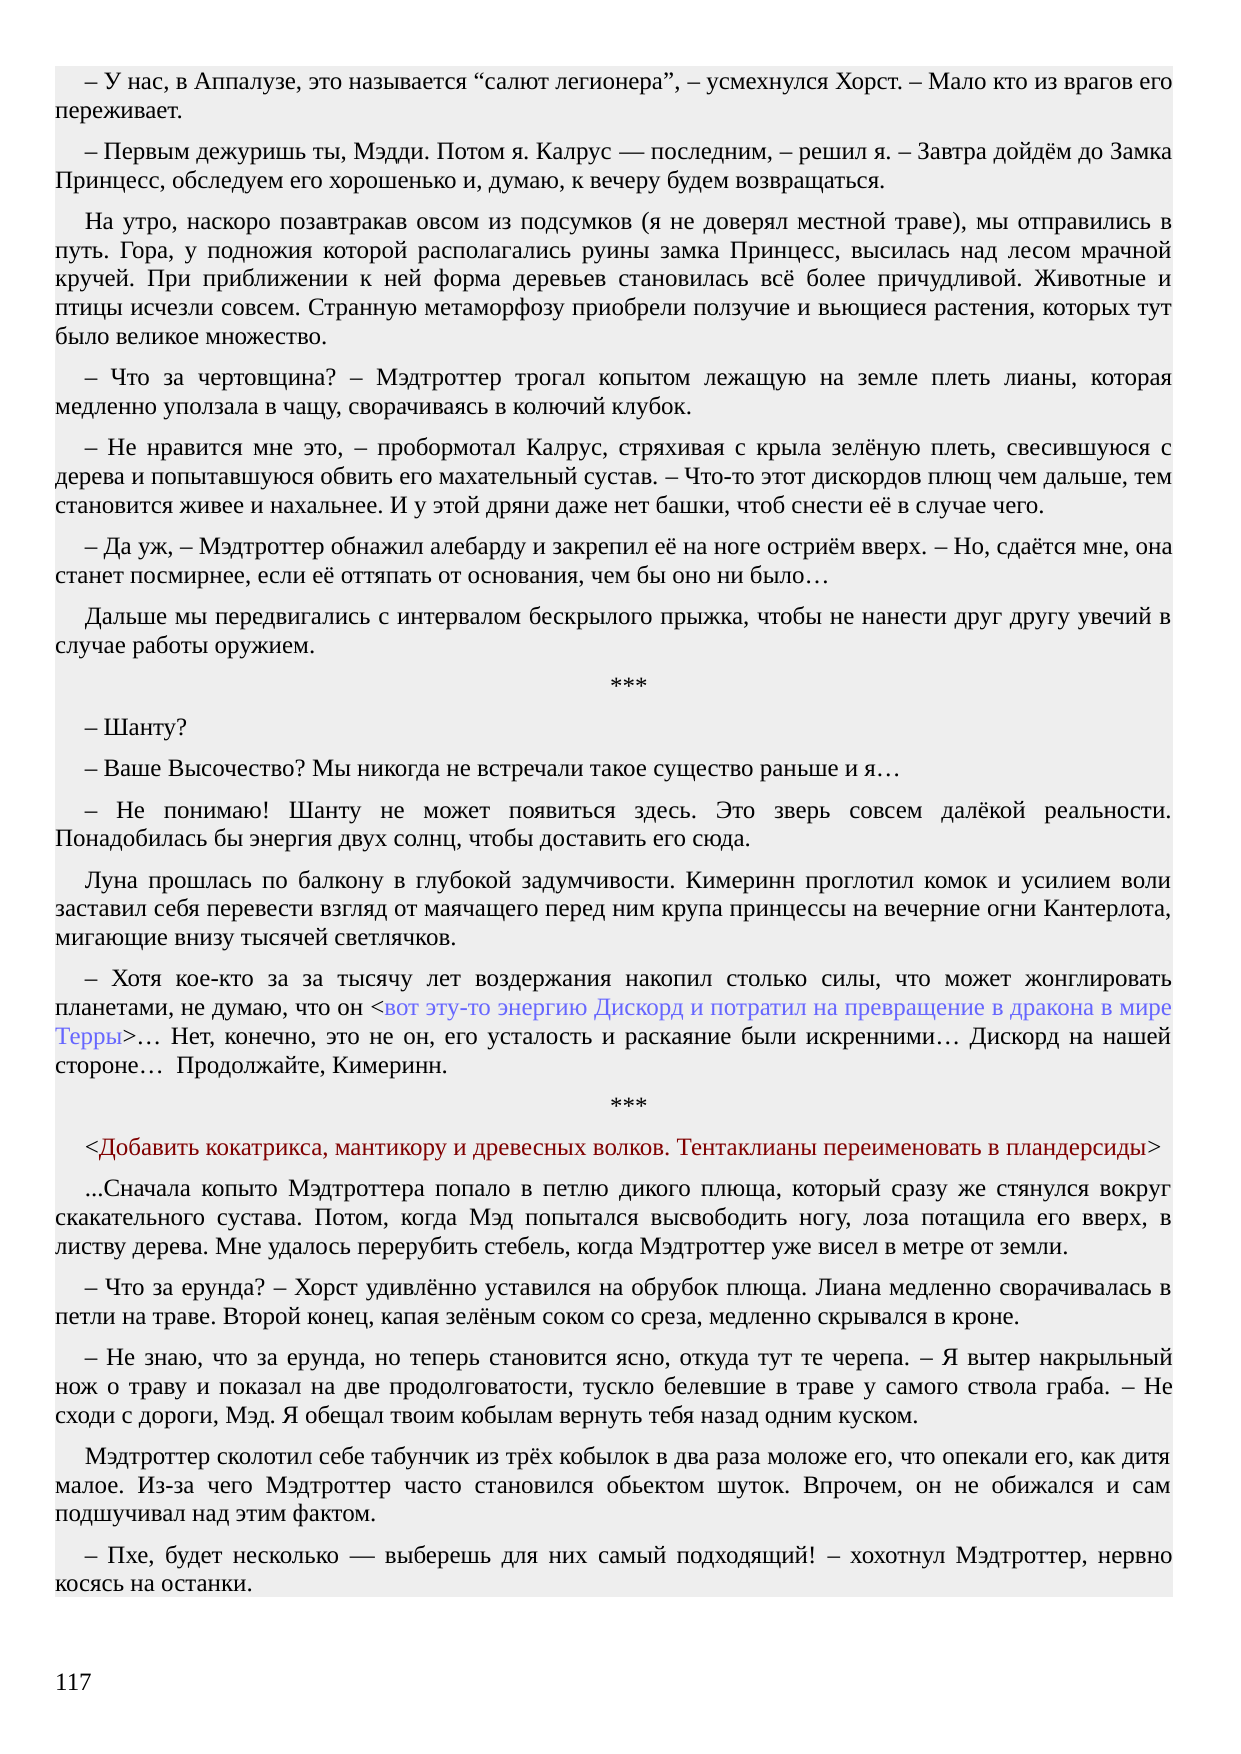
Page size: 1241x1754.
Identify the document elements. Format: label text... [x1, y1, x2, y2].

text – Что за ерунда? – Хорст удивлённо уставился на обрубок плюща. Лиана медленно сворачивалась в петли на траве. Второй конец, капая зелёным соком со среза, медленно скрывался в кроне. [55, 1272, 1173, 1330]
text – Ваше Высочество? Мы никогда не встречали такое существо раньше и я… [55, 753, 1173, 782]
text – Первым дежуришь ты, Мэдди. Потом я. Калрус — последним, – решил я. – Завтра дойдём до Замка Принцесс, обследуем его хорошенько и, думаю, к вечеру будем возвращаться. [55, 136, 1173, 193]
text Луна прошлась по балкону в глубокой задумчивости. Кимеринн проглотил комок и усилием воли заставил себя перевести взгляд от маячащего перед ним крупа принцессы на вечерние огни Кантерлота, мигающие внизу тысячей светлячков. [55, 865, 1173, 951]
text – Хотя кое-кто за за тысячу лет воздержания накопил столько силы, что может жонглировать планетами, не думаю, что он <вот эту-то энергию Дискорд и потратил на превращение в дракона в мире Терры>… Нет, конечно, это не он, его усталость и раскаяние были искренними… Дискорд на нашей стороне… Продолжайте, Кимеринн. [55, 963, 1173, 1078]
text – Что за чертовщина? – Мэдтроттер трогал копытом лежащую на земле плеть лианы, которая медленно уползала в чащу, сворачиваясь в колючий клубок. [55, 362, 1173, 420]
text Мэдтроттер сколотил себе табунчик из трёх кобылок в два раза моложе его, что опекали его, как дитя малое. Из-за чего Мэдтроттер часто становился обьектом шуток. Впрочем, он не обижался и сам подшучивал над этим фактом. [55, 1441, 1173, 1527]
text – Не знаю, что за ерунда, но теперь становится ясно, откуда тут те черепа. – Я вытер накрыльный нож о траву и показал на две продолговатости, тускло белевшие в траве у самого ствола граба. – Не сходи с дороги, Мэд. Я обещал твоим кобылам вернуть тебя назад одним куском. [55, 1342, 1173, 1428]
text – У нас, в Аппалузе, это называется “салют легионера”, – усмехнулся Хорст. – Мало кто из врагов его переживает. [55, 66, 1173, 123]
text На утро, наскоро позавтракав овсом из подсумков (я не доверял местной траве), мы отправились в путь. Гора, у подножия которой располагались руины замка Принцесс, высилась над лесом мрачной кручей. При приближении к ней форма деревьев становилась всё более причудливой. Животные и птицы исчезли совсем. Странную метаморфозу приобрели ползучие и вьющиеся растения, которых тут было великое множество. [55, 206, 1173, 350]
text – Да уж, – Мэдтроттер обнажил алебарду и закрепил её на ноге остриём вверх. – Но, сдаётся мне, она станет посмирнее, если её оттяпать от основания, чем бы оно ни было… [55, 531, 1173, 588]
text *** [55, 671, 1173, 700]
text *** [55, 1091, 1173, 1120]
text Дальше мы передвигались с интервалом бескрылого прыжка, чтобы не нанести друг другу увечий в случае работы оружием. [55, 601, 1173, 658]
text ...Сначала копыто Мэдтроттера попало в петлю дикого плюща, который сразу же стянулся вокруг скакательного сустава. Потом, когда Мэд попытался высвободить ногу, лоза потащила его вверх, в листву дерева. Мне удалось перерубить стебель, когда Мэдтроттер уже висел в метре от земли. [55, 1173, 1173, 1260]
text – Не нравится мне это, – пробормотал Калрус, стряхивая с крыла зелёную плеть, свесившуюся с дерева и попытавшуюся обвить его махательный сустав. – Что-то этот дискордов плющ чем дальше, тем становится живее и нахальнее. И у этой дряни даже нет башки, чтоб снести её в случае чего. [55, 432, 1173, 518]
text – Не понимаю! Шанту не может появиться здесь. Это зверь совсем далёкой реальности. Понадобилась бы энергия двух солнц, чтобы доставить его сюда. [55, 795, 1173, 852]
text <Добавить кокатрикса, мантикору и древесных волков. Тентаклианы переименовать в пландерсиды> [55, 1132, 1173, 1161]
text – Пхе, будет несколько — выберешь для них самый подходящий! – хохотнул Мэдтроттер, нервно косясь на останки. [55, 1540, 1173, 1597]
text – Шанту? [55, 712, 1173, 741]
